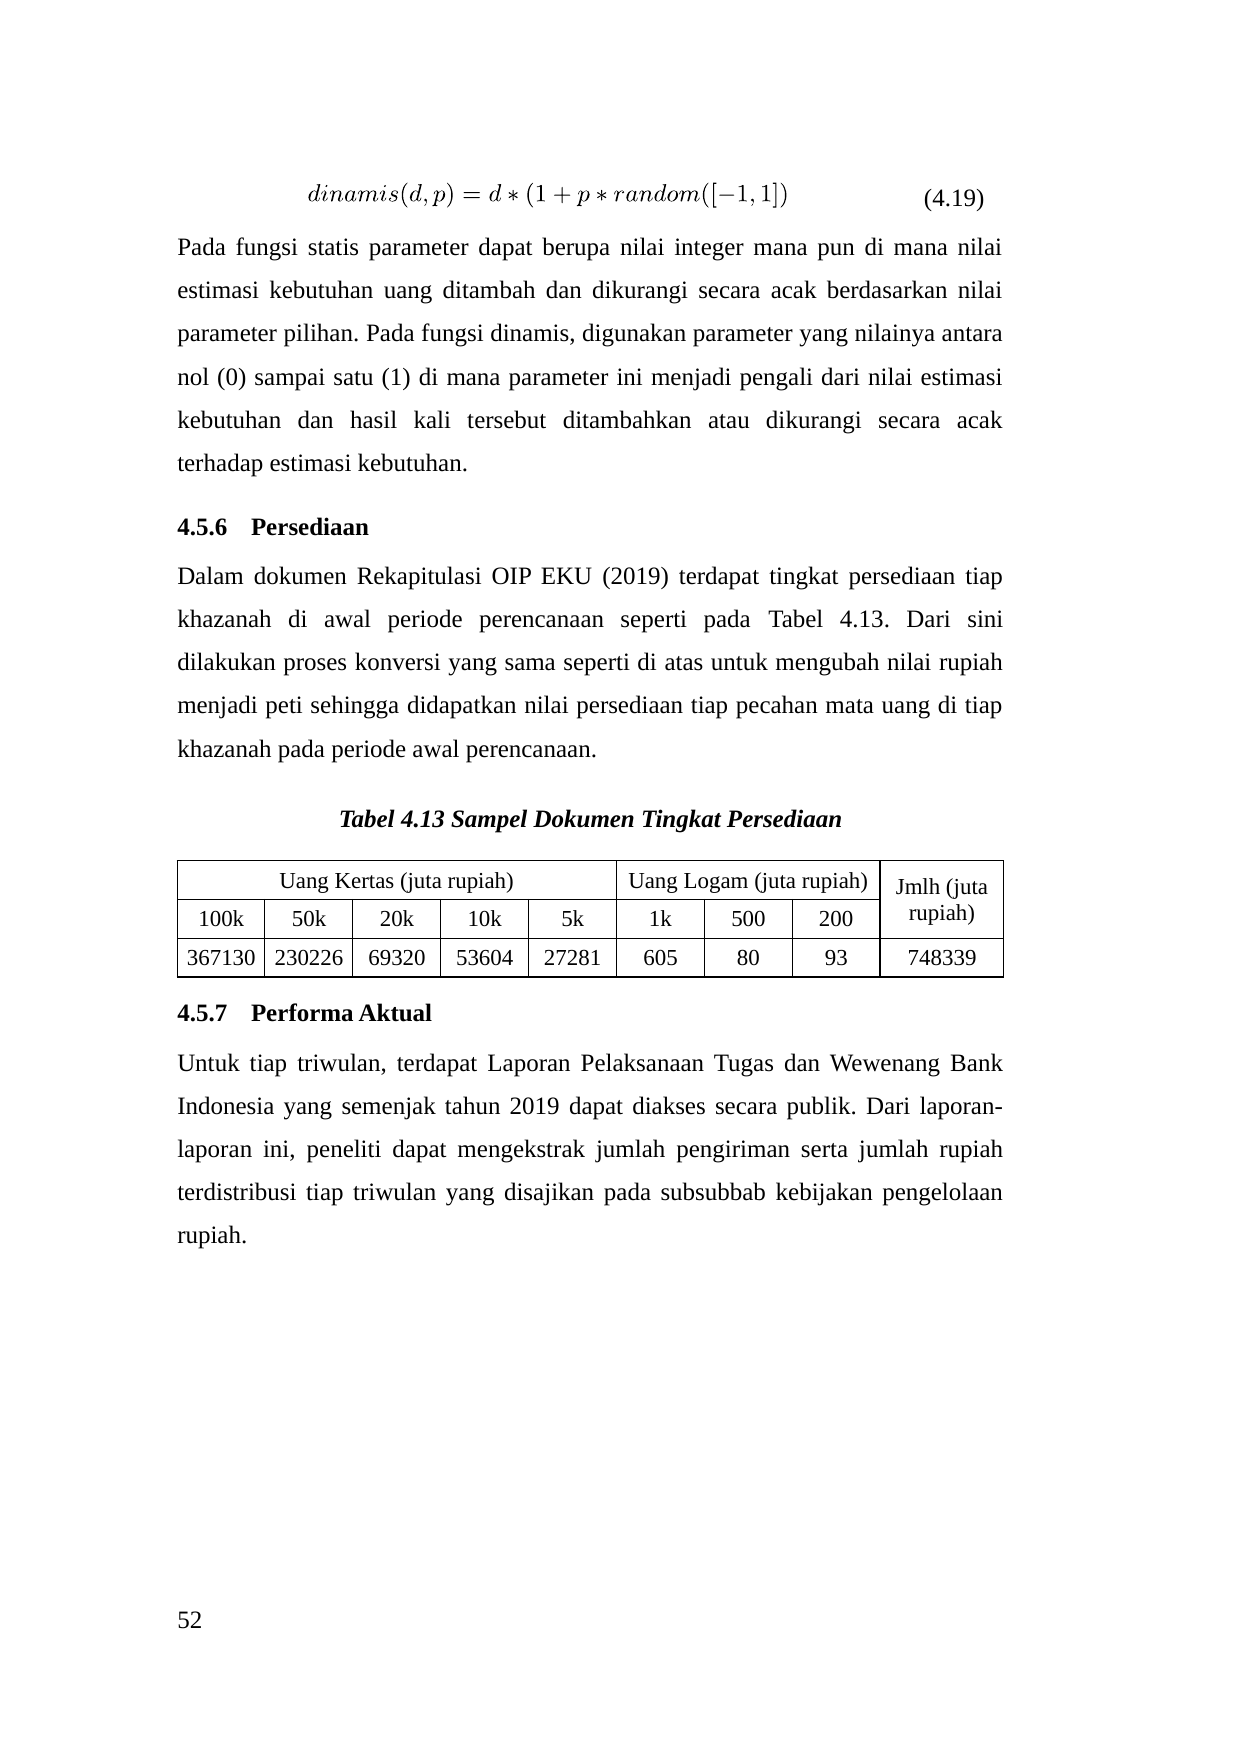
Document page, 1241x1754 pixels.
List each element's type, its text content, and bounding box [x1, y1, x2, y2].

table_header Jmlh (juta rupiah) [881, 861, 1003, 938]
table_header [177, 177, 918, 217]
table_cell 10k [441, 900, 528, 938]
text Pada fungsi statis parameter dapat berupa nilai integer mana pun di mana nilai estimasi kebutuhan uang ditambah dan dikurangi secara acak berdasarkan nilai parameter pilihan. Pada fungsi dinamis, digunakan parameter yang nilainya antara nol (0) sampai satu (1) di mana parameter ini menjadi pengali dari nilai estimasi kebutuhan dan hasil kali tersebut ditambahkan atau dikurangi secara acak terhadap estimasi kebutuhan. [177, 232, 1003, 477]
table_cell 69320 [353, 939, 440, 976]
table_cell 20k [353, 900, 440, 938]
table_cell 27281 [529, 939, 616, 976]
table_cell 605 [617, 939, 704, 976]
table_cell 200 [793, 900, 879, 938]
table_cell 53604 [441, 939, 528, 976]
table_header Uang Logam (juta rupiah) [617, 861, 879, 899]
table_cell 230226 [265, 939, 352, 976]
table_cell 100k [178, 900, 264, 938]
table_header Uang Kertas (juta rupiah) [178, 861, 616, 899]
table_cell 748339 [881, 939, 1003, 976]
table_cell 93 [793, 939, 879, 976]
text Tabel 4.13 Sampel Dokumen Tingkat Persediaan [177, 804, 1003, 833]
table_cell 500 [705, 900, 792, 938]
table_cell 50k [265, 900, 352, 938]
text Untuk tiap triwulan, terdapat Laporan Pelaksanaan Tugas dan Wewenang Bank Indonesia yang semenjak tahun 2019 dapat diakses secara publik. Dari laporan-laporan ini, peneliti dapat mengekstrak jumlah pengiriman serta jumlah rupiah terdistribusi tiap triwulan yang disajikan pada subsubbab kebijakan pengelolaan rupiah. [177, 1048, 1003, 1249]
subtitle Persediaan [177, 512, 1003, 541]
text Dalam dokumen Rekapitulasi OIP EKU (2019) terdapat tingkat persediaan tiap khazanah di awal periode perencanaan seperti pada Tabel 4.13. Dari sini dilakukan proses konversi yang sama seperti di atas untuk mengubah nilai rupiah menjadi peti sehingga didapatkan nilai persediaan tiap pecahan mata uang di tiap khazanah pada periode awal perencanaan. [177, 561, 1003, 762]
table_cell 1k [617, 900, 704, 938]
table_cell 367130 [178, 939, 264, 976]
table_header (4.19) [918, 177, 1003, 217]
table_cell 5k [529, 900, 616, 938]
subtitle Performa Aktual [177, 998, 1003, 1027]
table_cell 80 [705, 939, 792, 976]
